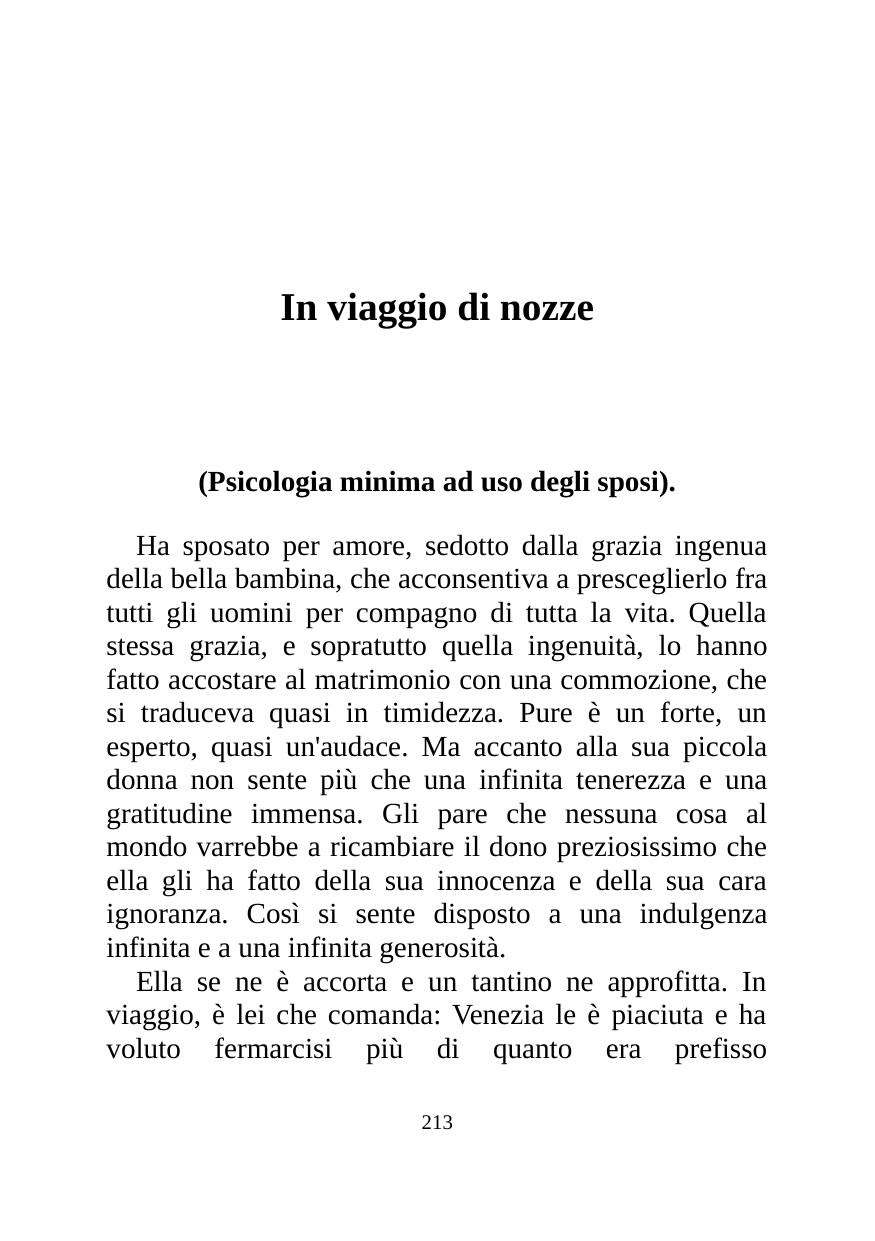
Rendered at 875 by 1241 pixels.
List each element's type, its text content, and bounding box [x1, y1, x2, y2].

text Ella se ne è accorta e un tantino ne approfitta. In viaggio, è lei che comanda: Venezia le è piaciuta e ha voluto fermarcisi più di quanto era prefisso [106, 964, 768, 1064]
subtitle (Psicologia minima ad uso degli sposi). [106, 464, 768, 498]
subtitle In viaggio di nozze [106, 283, 768, 329]
text Ha sposato per amore, sedotto dalla grazia ingenua della bella bambina, che acconsentiva a presceglierlo fra tutti gli uomini per compagno di tutta la vita. Quella stessa grazia, e sopratutto quella ingenuità, lo hanno fatto accostare al matrimonio con una commozione, che si traduceva quasi in timidezza. Pure è un forte, un esperto, quasi un'audace. Ma accanto alla sua piccola donna non sente più che una infinita tenerezza e una gratitudine immensa. Gli pare che nessuna cosa al mondo varrebbe a ricambiare il dono preziosissimo che ella gli ha fatto della sua innocenza e della sua cara ignoranza. Così si sente disposto a una indulgenza infinita e a una infinita generosità. [106, 528, 768, 964]
